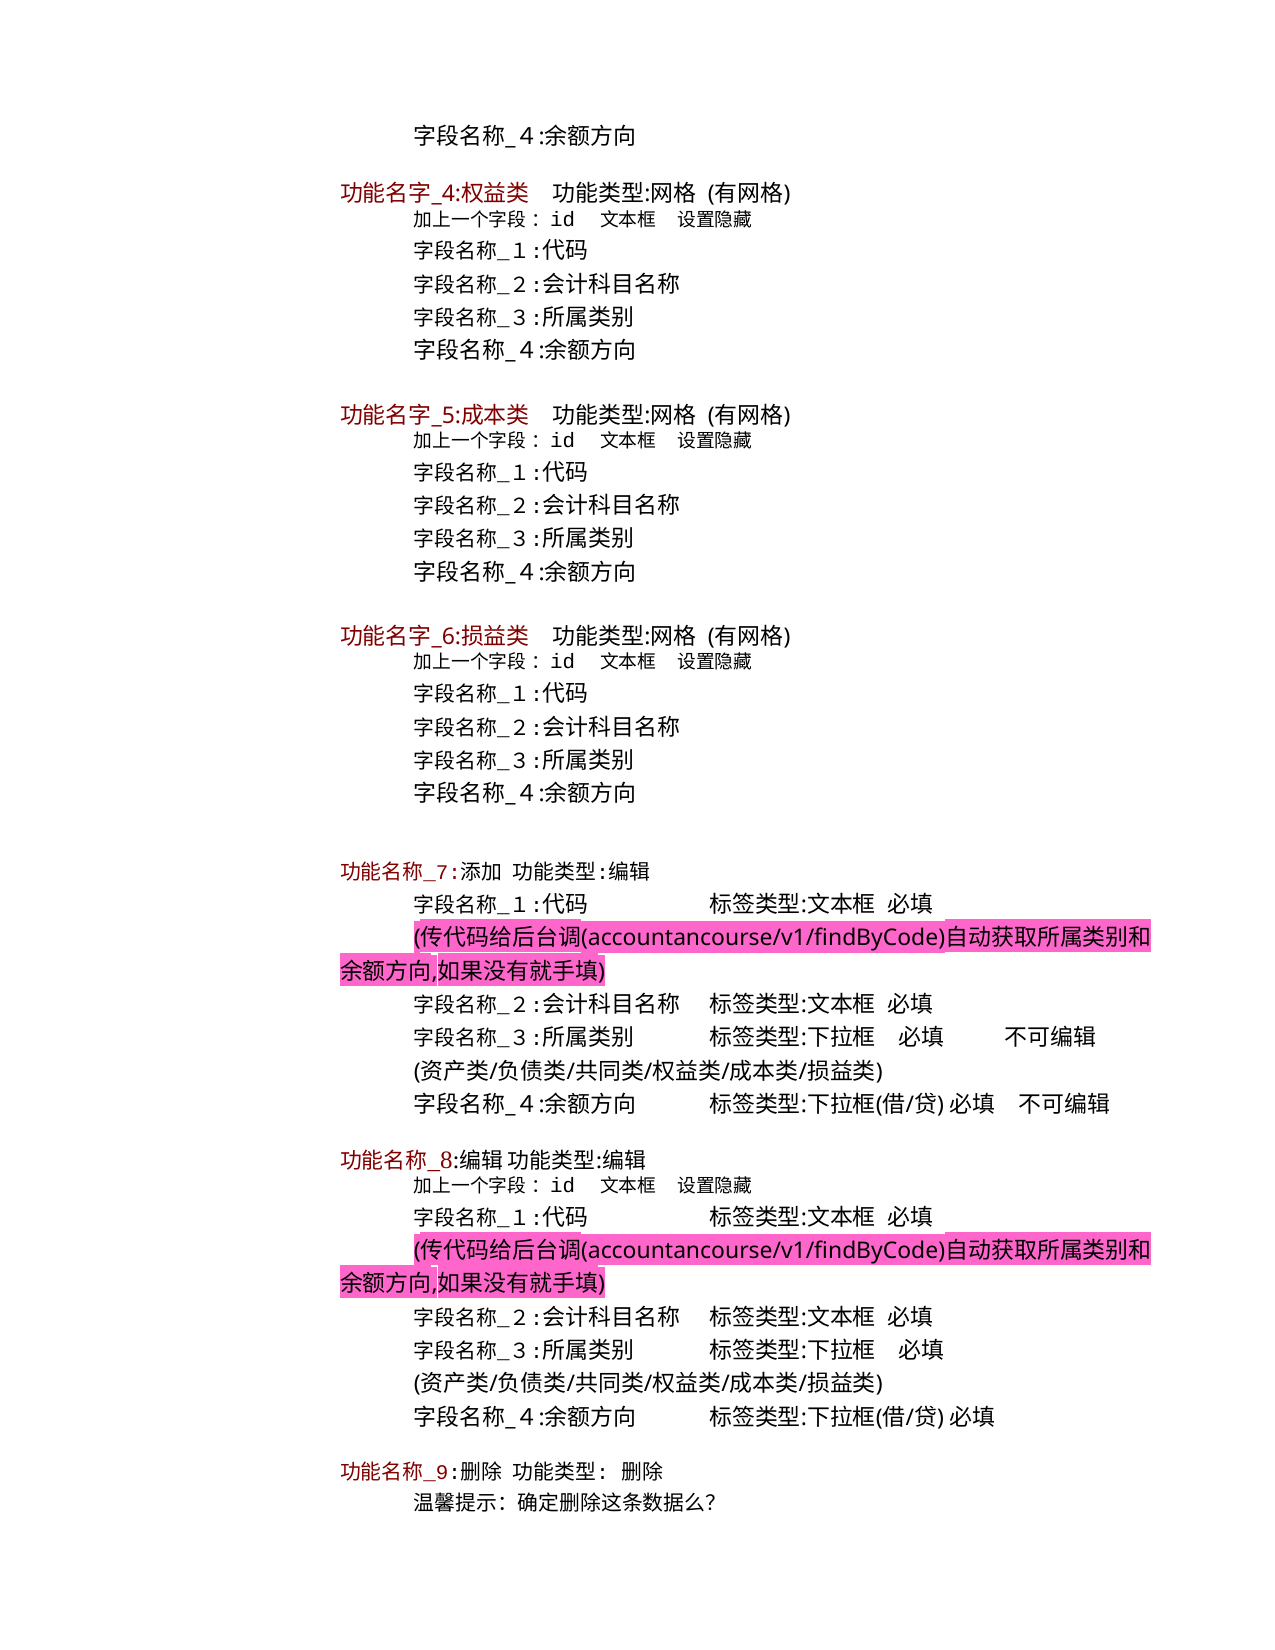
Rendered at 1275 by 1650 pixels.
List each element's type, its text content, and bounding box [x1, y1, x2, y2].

text 字段名称_２:会计科目名称 [118, 266, 1157, 299]
text 字段名称_２:会计科目名称 [118, 708, 1157, 742]
text 字段名称_１:代码 [118, 675, 1157, 708]
text 字段名称_１:代码 [118, 232, 1157, 266]
text 功能名字_6:损益类 功能类型:网格 (有网格) [118, 618, 1157, 651]
text 字段名称_３:所属类别 [118, 299, 1157, 332]
text 字段名称_４:余额方向 标签类型:下拉框(借/贷) 必填 [118, 1398, 1157, 1432]
text 功能名称_7:添加 功能类型:编辑 [118, 856, 1157, 886]
text 功能名称_8:编辑 功能类型:编辑 [118, 1143, 1157, 1174]
text 字段名称_４:余额方向 [118, 553, 1157, 587]
text 功能名字_5:成本类 功能类型:网格 (有网格) [118, 397, 1157, 430]
text 加上一个字段 ：id 文本框 设置隐藏 [118, 651, 1157, 675]
text (资产类/负债类/共同类/权益类/成本类/损益类) [118, 1365, 1157, 1398]
text 字段名称_２:会计科目名称 标签类型:文本框 必填 [118, 1298, 1157, 1332]
text 字段名称_１:代码 [118, 454, 1157, 487]
text 功能名称_9:删除 功能类型: 删除 [118, 1455, 1157, 1486]
text 字段名称_１:代码 标签类型:文本框 必填 [118, 886, 1157, 919]
text 功能名字_4:权益类 功能类型:网格 (有网格) [118, 175, 1157, 208]
text 字段名称_４:余额方向 [118, 118, 1157, 151]
text 字段名称_２:会计科目名称 [118, 487, 1157, 520]
text 字段名称_１:代码 标签类型:文本框 必填 [118, 1198, 1157, 1232]
text 字段名称_３:所属类别 标签类型:下拉框 必填 [118, 1332, 1157, 1365]
text 加上一个字段 ：id 文本框 设置隐藏 [118, 208, 1157, 232]
text 加上一个字段 ：id 文本框 设置隐藏 [118, 1174, 1157, 1198]
text 字段名称_２:会计科目名称 标签类型:文本框 必填 [118, 986, 1157, 1019]
text 字段名称_３:所属类别 [118, 742, 1157, 775]
text 字段名称_４:余额方向 [118, 332, 1157, 365]
text (资产类/负债类/共同类/权益类/成本类/损益类) [118, 1053, 1157, 1086]
text 加上一个字段 ：id 文本框 设置隐藏 [118, 430, 1157, 454]
text (传代码给后台调(accountancourse/v1/findByCode)自动获取所属类别和 余额方向,如果没有就手填) [118, 1232, 1157, 1298]
text 字段名称_３:所属类别 [118, 520, 1157, 553]
text 温馨提示：确定删除这条数据么？ [118, 1486, 1157, 1516]
text 字段名称_３:所属类别 标签类型:下拉框 必填 不可编辑 [118, 1019, 1157, 1053]
text 字段名称_４:余额方向 [118, 775, 1157, 808]
text 字段名称_４:余额方向 标签类型:下拉框(借/贷) 必填 不可编辑 [118, 1086, 1157, 1119]
text (传代码给后台调(accountancourse/v1/findByCode)自动获取所属类别和 余额方向,如果没有就手填) [118, 919, 1157, 986]
